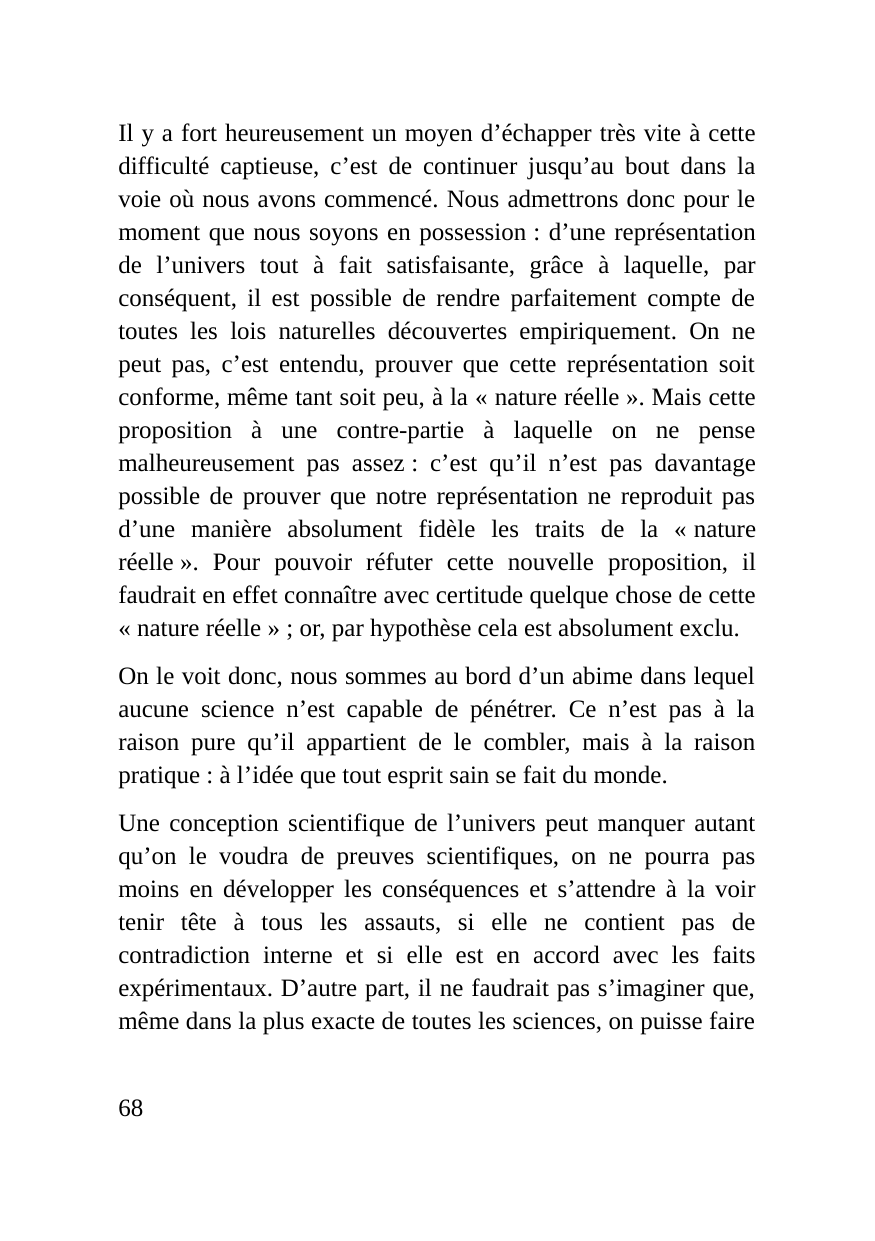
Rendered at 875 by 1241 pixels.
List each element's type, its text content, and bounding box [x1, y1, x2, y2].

text Il y a fort heureusement un moyen d’échapper très vite à cette difficulté captieuse, c’est de continuer jusqu’au bout dans la voie où nous avons commencé. Nous admettrons donc pour le moment que nous soyons en possession : d’une représentation de l’univers tout à fait satisfaisante, grâce à laquelle, par conséquent, il est possible de rendre parfaitement compte de toutes les lois naturelles découvertes empiriquement. On ne peut pas, c’est entendu, prouver que cette représentation soit conforme, même tant soit peu, à la « nature réelle ». Mais cette proposition à une contre-partie à laquelle on ne pense malheureusement pas assez : c’est qu’il n’est pas davantage possible de prouver que notre représentation ne reproduit pas d’une manière absolument fidèle les traits de la « nature réelle ». Pour pouvoir réfuter cette nouvelle proposition, il faudrait en effet connaître avec certitude quelque chose de cette « nature réelle » ; or, par hypothèse cela est absolument exclu. [118, 118, 756, 642]
text Une conception scientifique de l’univers peut manquer autant qu’on le voudra de preuves scientifiques, on ne pourra pas moins en développer les conséquences et s’attendre à la voir tenir tête à tous les assauts, si elle ne contient pas de contradiction interne et si elle est en accord avec les faits expérimentaux. D’autre part, il ne faudrait pas s’imaginer que, même dans la plus exacte de toutes les sciences, on puisse faire [118, 808, 756, 1034]
text On le voit donc, nous sommes au bord d’un abime dans lequel aucune science n’est capable de pénétrer. Ce n’est pas à la raison pure qu’il appartient de le combler, mais à la raison pratique : à l’idée que tout esprit sain se fait du monde. [118, 661, 756, 789]
